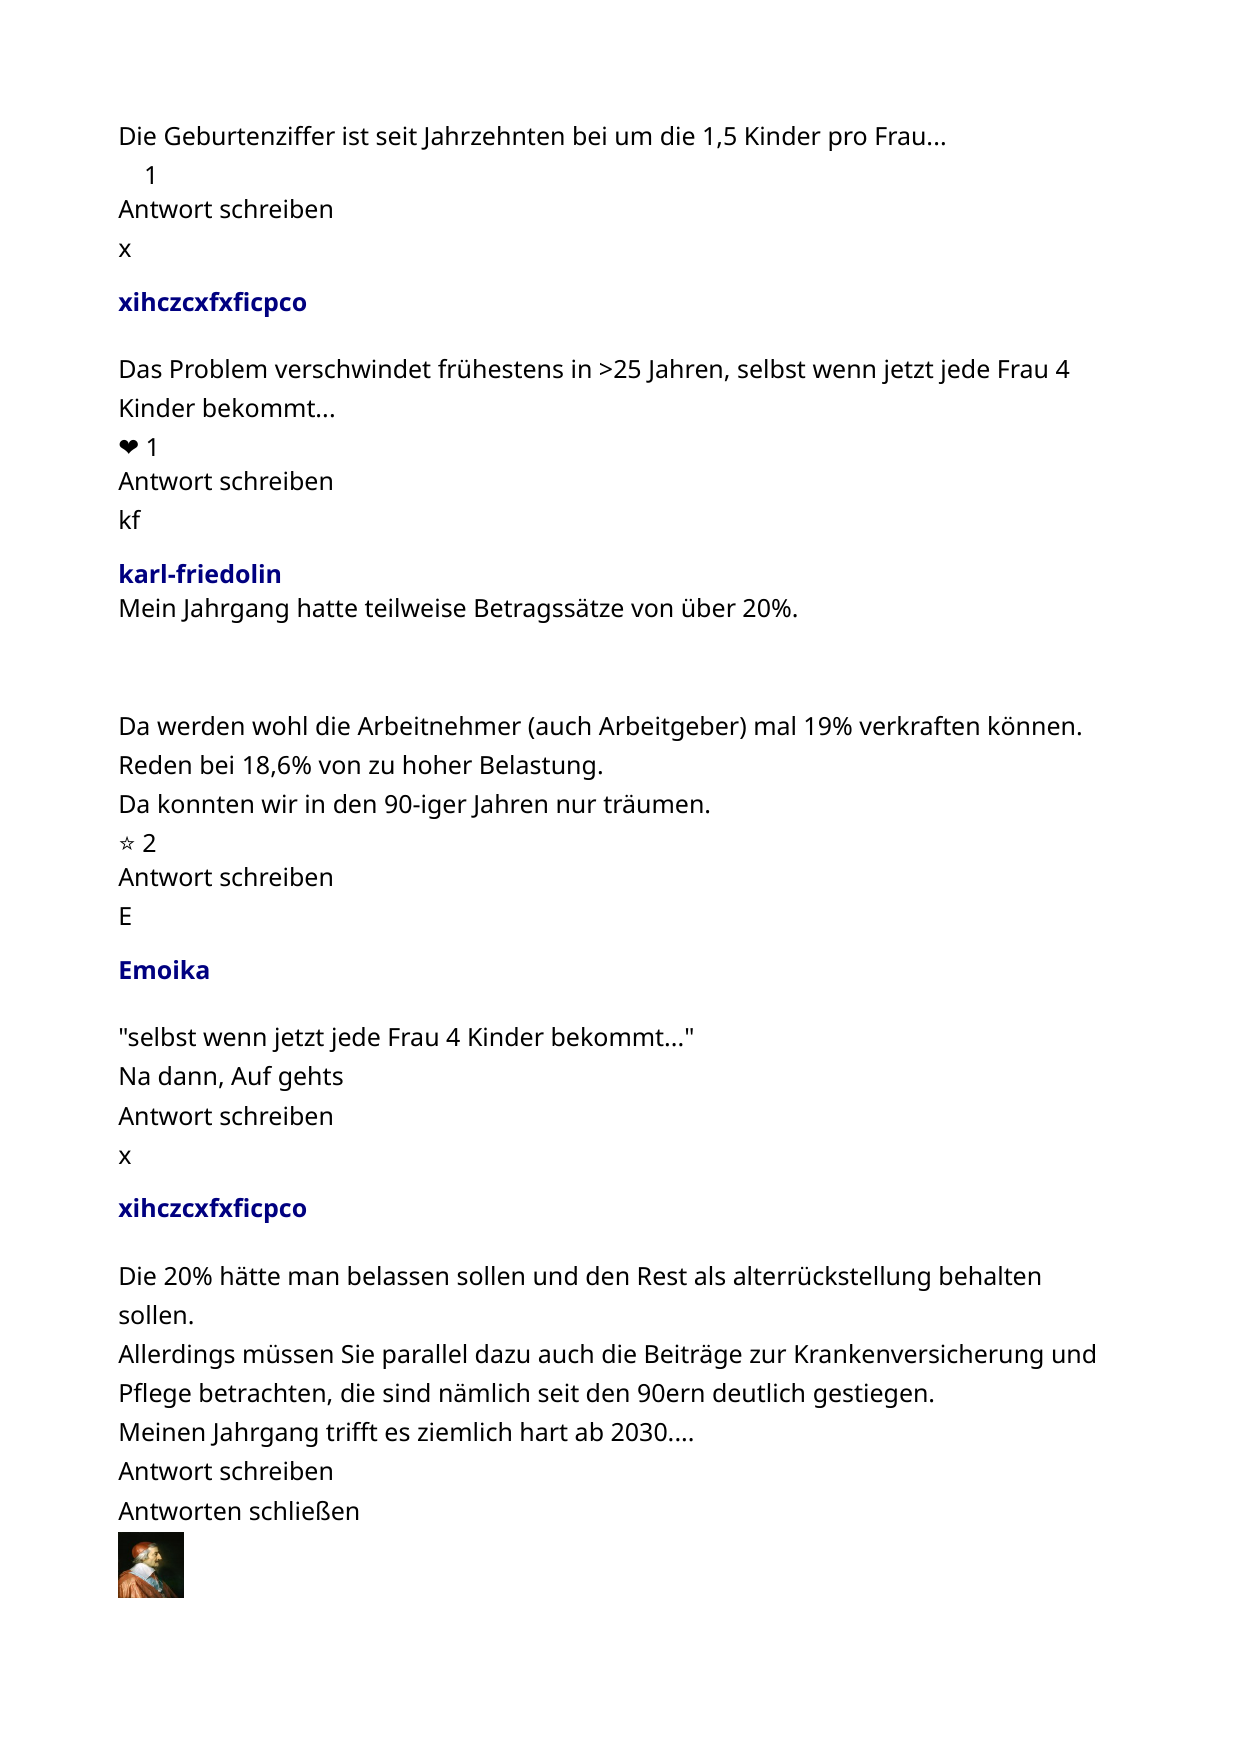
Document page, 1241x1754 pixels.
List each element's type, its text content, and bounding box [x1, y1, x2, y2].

subtitle Emoika [118, 953, 1122, 987]
text Allerdings müssen Sie parallel dazu auch die Beiträge zur Krankenversicherung und Pflege betrachten, die sind nämlich seit den 90ern deutlich gestiegen. [118, 1336, 1122, 1410]
text "selbst wenn jetzt jede Frau 4 Kinder bekommt..." [118, 1020, 1122, 1054]
text ❤️ 1 [118, 430, 1122, 464]
subtitle xihczcxfxficpco [118, 284, 1122, 318]
text Antwort schreiben [118, 1454, 1122, 1488]
text Die 20% hätte man belassen sollen und den Rest als alterrückstellung behalten sollen. [118, 1258, 1122, 1331]
text Mein Jahrgang hatte teilweise Betragssätze von über 20%. [118, 591, 1122, 625]
text Antwort schreiben [118, 464, 1122, 498]
text x [118, 231, 1122, 264]
text Na dann, Auf gehts [118, 1059, 1122, 1093]
text Antwort schreiben [118, 191, 1122, 225]
picture [118, 1532, 184, 1598]
text Meinen Jahrgang trifft es ziemlich hart ab 2030.... [118, 1415, 1122, 1449]
text https://www.sozialpolitik-aktuell.de/files/sozialpolitik-aktuell/_Politikfelder/Alter-Rente/Datensammlung/PDF-Dateien/abbVIII43a.pdf [118, 630, 1122, 703]
text x [118, 1137, 1122, 1171]
text Das Problem verschwindet frühestens in >25 Jahren, selbst wenn jetzt jede Frau 4 Kinder bekommt... [118, 351, 1122, 424]
text E [118, 899, 1122, 933]
text Da werden wohl die Arbeitnehmer (auch Arbeitgeber) mal 19% verkraften können. Reden bei 18,6% von zu hoher Belastung. [118, 708, 1122, 781]
text Antwort schreiben [118, 1098, 1122, 1132]
text Die Geburtenziffer ist seit Jahrzehnten bei um die 1,5 Kinder pro Frau... [118, 118, 1122, 152]
subtitle xihczcxfxficpco [118, 1191, 1122, 1225]
subtitle karl-friedolin [118, 557, 1122, 591]
text ⭐️ 2 [118, 826, 1122, 860]
text 🙁 1 [118, 157, 1122, 191]
text kf [118, 503, 1122, 537]
text Antwort schreiben [118, 860, 1122, 894]
text Antworten schließen [118, 1493, 1122, 1527]
text Da konnten wir in den 90-iger Jahren nur träumen. [118, 787, 1122, 821]
